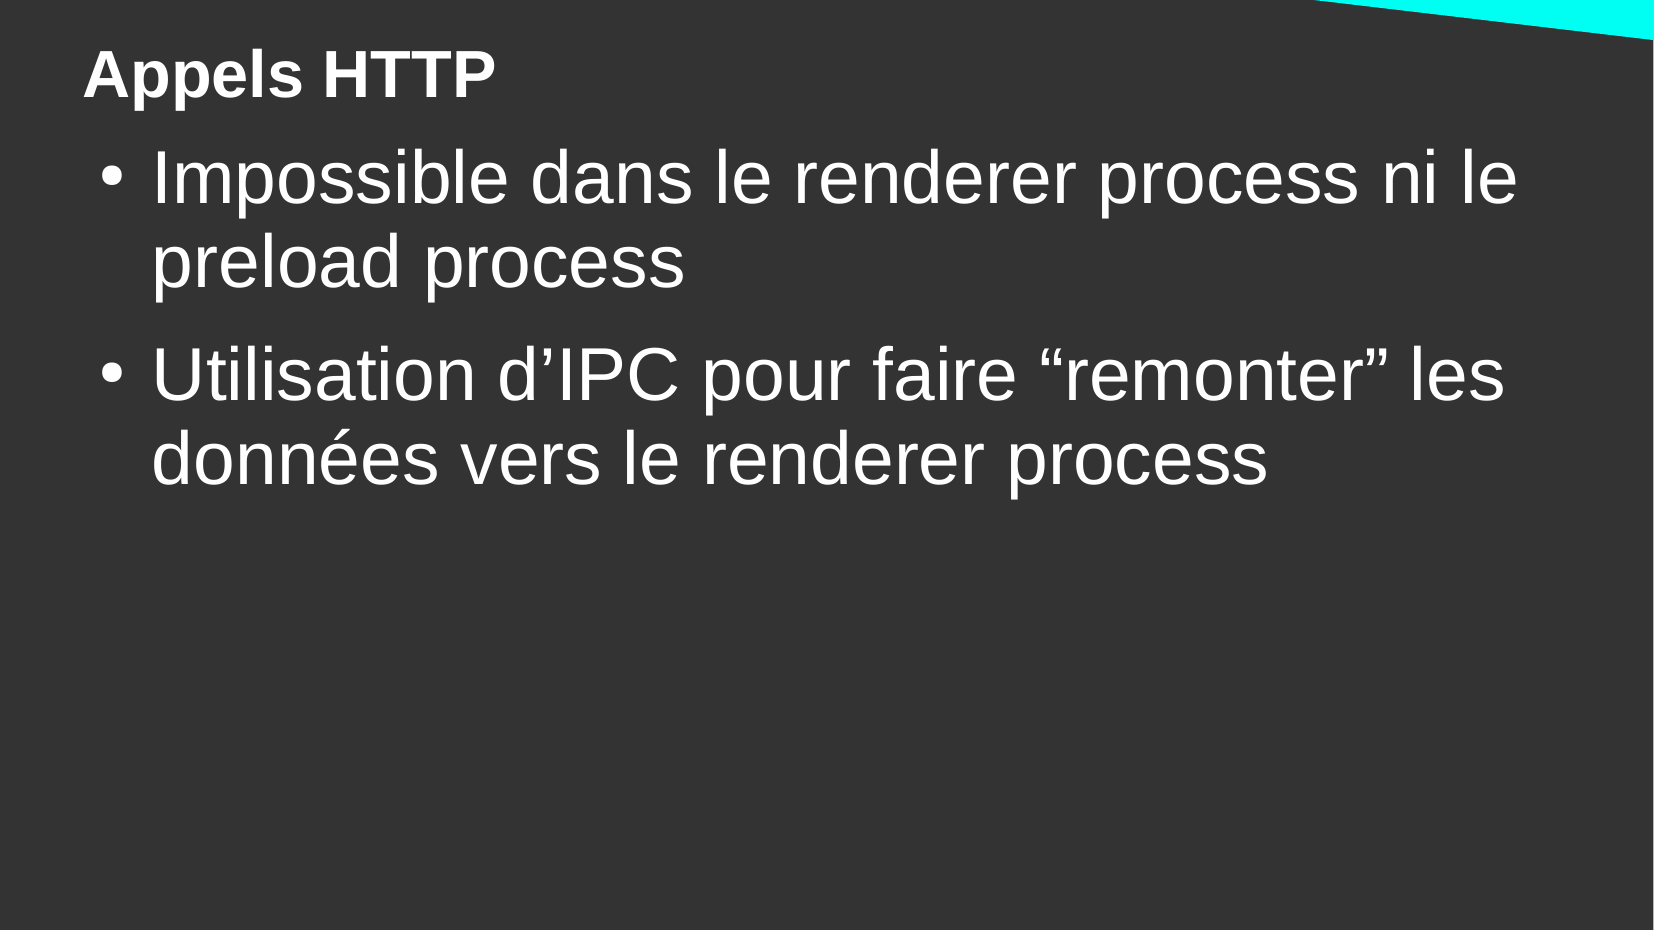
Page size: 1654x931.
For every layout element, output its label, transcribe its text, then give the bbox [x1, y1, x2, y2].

list Impossible dans le renderer process ni le preload process Utilisation d’IPC pour faire “remonter” les données vers le renderer process [80, 135, 1619, 780]
text_box [1313, 0, 1654, 41]
title Appels HTTP [82, 37, 1571, 112]
